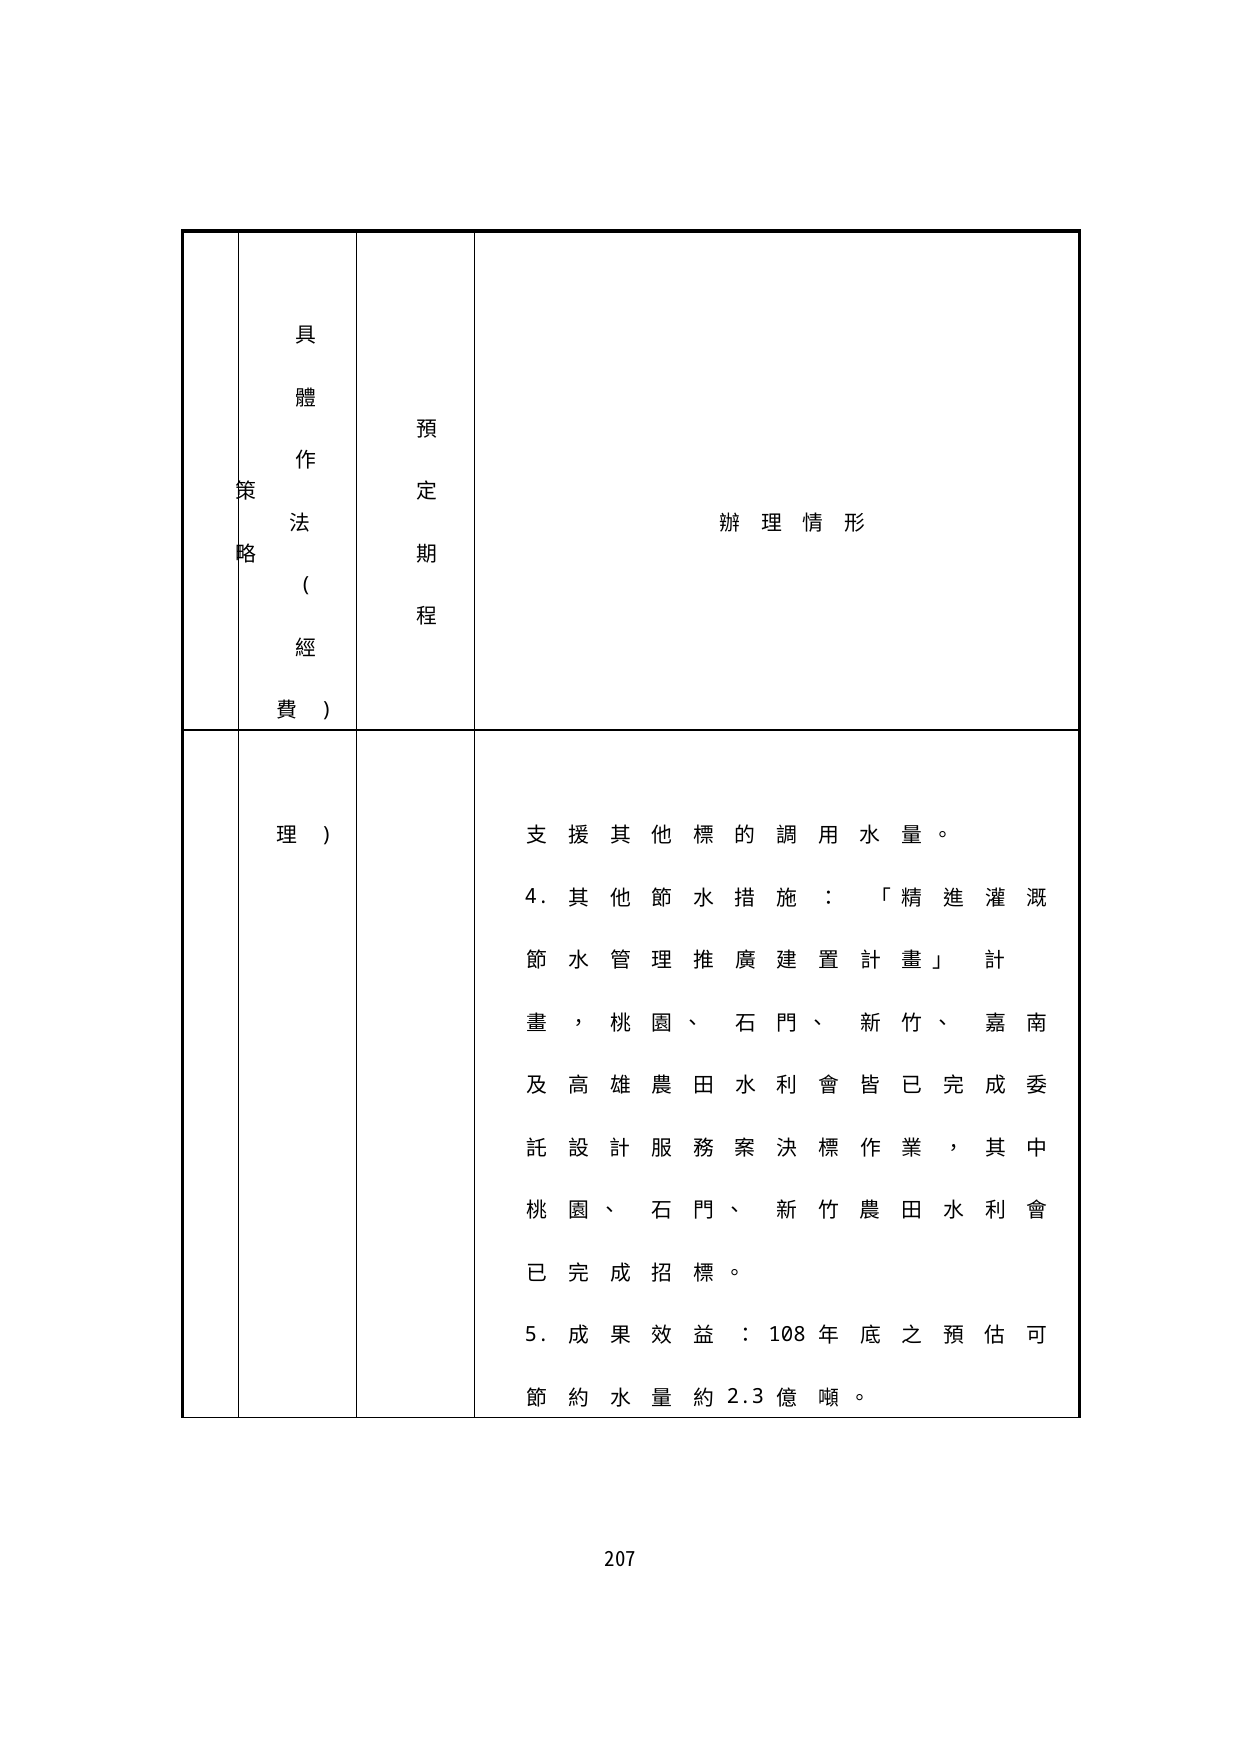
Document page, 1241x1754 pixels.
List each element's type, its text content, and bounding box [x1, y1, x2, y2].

table_cell 理) [239, 731, 356, 1417]
table_header 辦理情形 [475, 233, 1078, 729]
table_cell [357, 731, 474, 1417]
table_cell 支援其他標的調用水量。 4.其他節水措施：「精進灌溉節水管理推廣建置計畫」計畫，桃園、石門、新竹、嘉南及高雄農田水利會皆已完成委託設計服務案決標作業，其中桃園、石門、新竹農田水利會已完成招標。 5.成果效益：108年底之預估可節約水量約2.3億噸。 [475, 731, 1078, 1417]
table_header 預定期程 [357, 233, 474, 729]
table_cell 節流 [184, 731, 238, 1417]
table_header 具體作法(經費) [239, 233, 356, 729]
table_header 策略 [184, 233, 238, 729]
